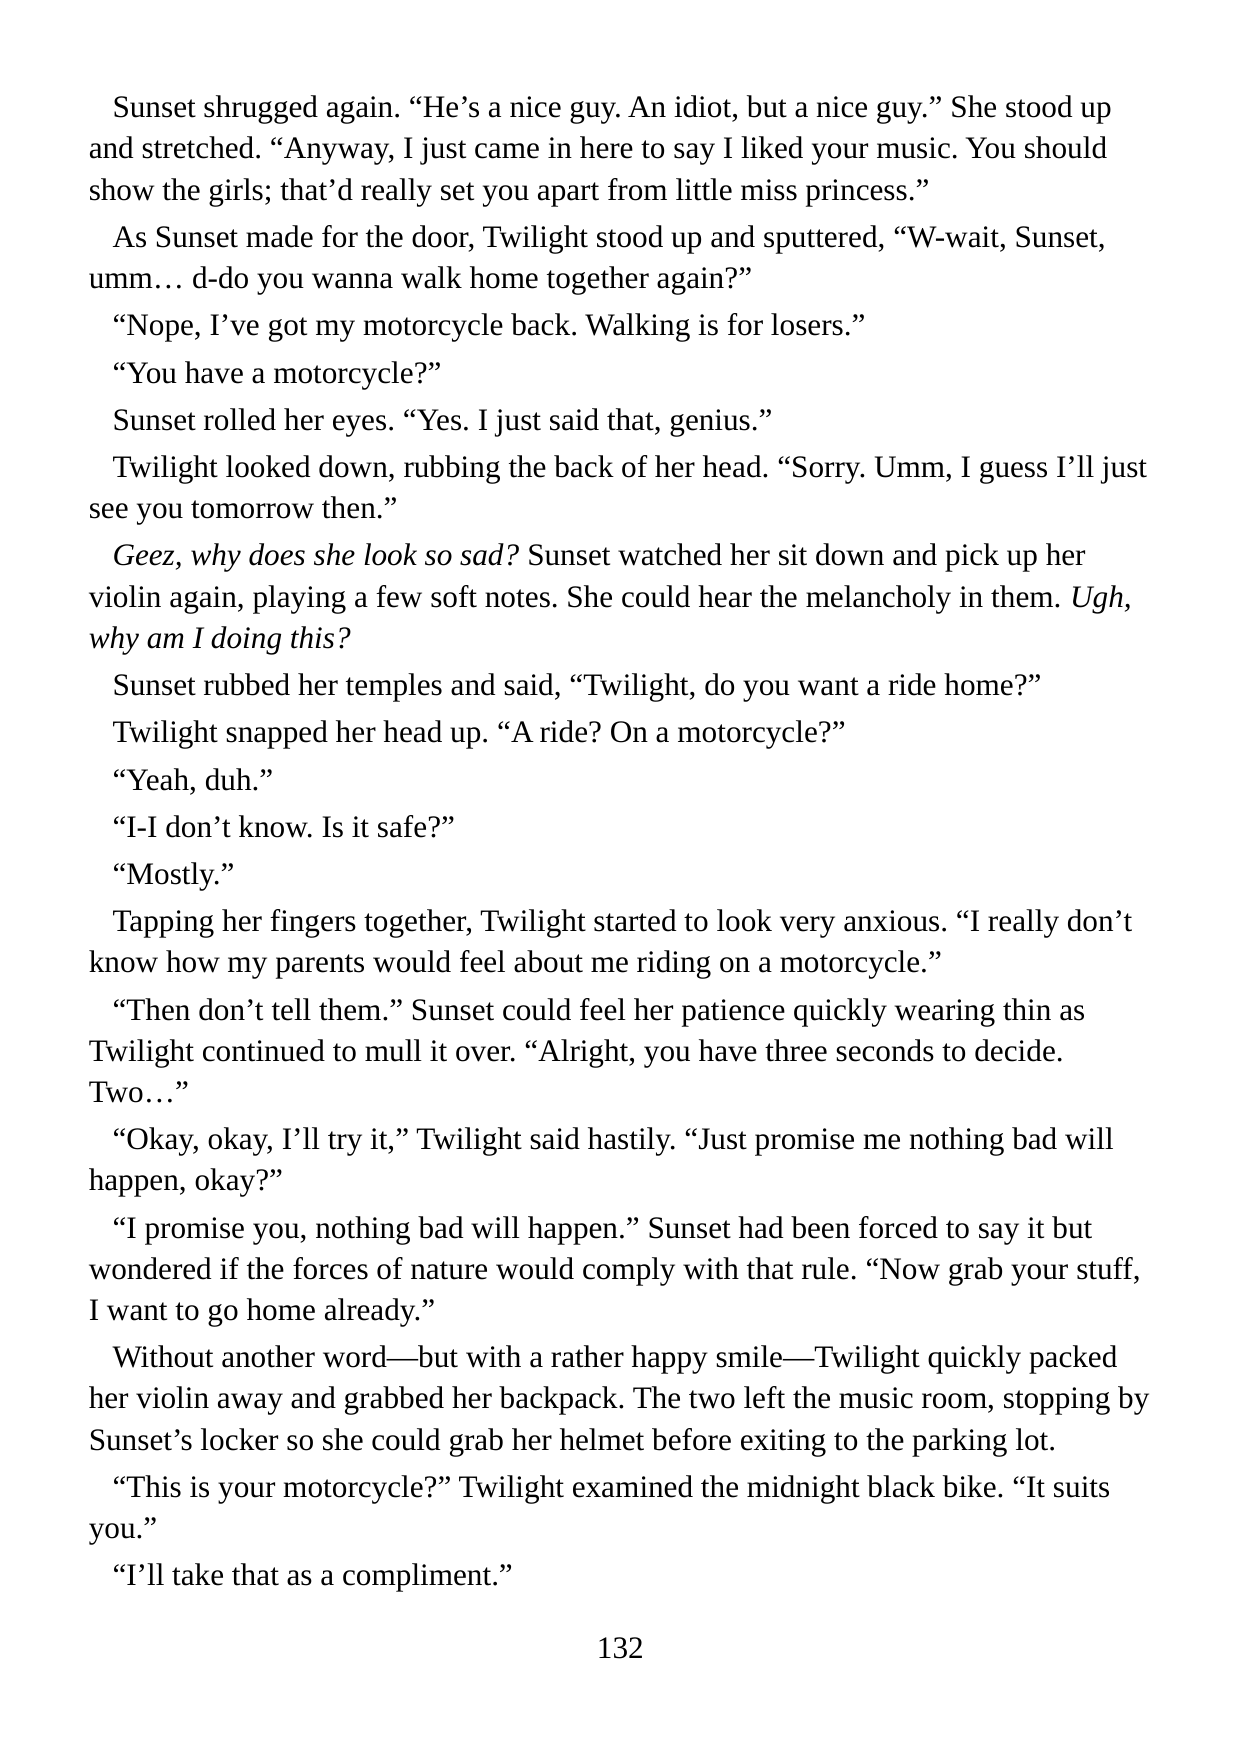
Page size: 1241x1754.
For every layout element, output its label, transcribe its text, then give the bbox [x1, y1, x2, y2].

text Geez, why does she look so sad? Sunset watched her sit down and pick up her violin again, playing a few soft notes. She could hear the melancholy in them. Ugh, why am I doing this? [88, 537, 1152, 655]
text Sunset rolled her eyes. “Yes. I just said that, genius.” [88, 401, 1152, 437]
text “I promise you, nothing bad will happen.” Sunset had been forced to say it but wondered if the forces of nature would comply with that rule. “Now grab your stuff, I want to go home already.” [88, 1209, 1152, 1327]
text “Okay, okay, I’ll try it,” Twilight said hastily. “Just promise me nothing bad will happen, okay?” [88, 1120, 1152, 1198]
text “This is your motorcycle?” Twilight examined the midnight black bike. “It suits you.” [88, 1468, 1152, 1545]
text “Nope, I’ve got my motorcycle back. Walking is for losers.” [88, 307, 1152, 343]
text Twilight snapped her head up. “A ride? On a motorcycle?” [88, 713, 1152, 749]
text Sunset rubbed her temples and said, “Twilight, do you want a ride home?” [88, 666, 1152, 702]
text “Yeah, duh.” [88, 761, 1152, 797]
text As Sunset made for the door, Twilight stood up and sputtered, “W-wait, Sunset, umm… d-do you wanna walk home together again?” [88, 218, 1152, 295]
text “I’ll take that as a compliment.” [88, 1557, 1152, 1593]
text Without another word—but with a rather happy smile—Twilight quickly packed her violin away and grabbed her backpack. The two left the music room, stopping by Sunset’s locker so she could grab her helmet before exiting to the parking lot. [88, 1338, 1152, 1457]
text “Then don’t tell them.” Sunset could feel her patience quickly wearing thin as Twilight continued to mull it over. “Alright, you have three seconds to decide. Two…” [88, 991, 1152, 1109]
text Sunset shrugged again. “He’s a nice guy. An idiot, but a nice guy.” She stood up and stretched. “Anyway, I just came in here to say I liked your music. You should show the girls; that’d really set you apart from little miss princess.” [88, 88, 1152, 207]
text “You have a motorcycle?” [88, 354, 1152, 390]
text “I-I don’t know. Is it safe?” [88, 808, 1152, 844]
text Twilight looked down, rubbing the back of her head. “Sorry. Umm, I guess I’ll just see you tomorrow then.” [88, 448, 1152, 525]
text Tapping her fingers together, Twilight started to look very anxious. “I really don’t know how my parents would feel about me riding on a motorcycle.” [88, 902, 1152, 979]
text “Mostly.” [88, 855, 1152, 891]
